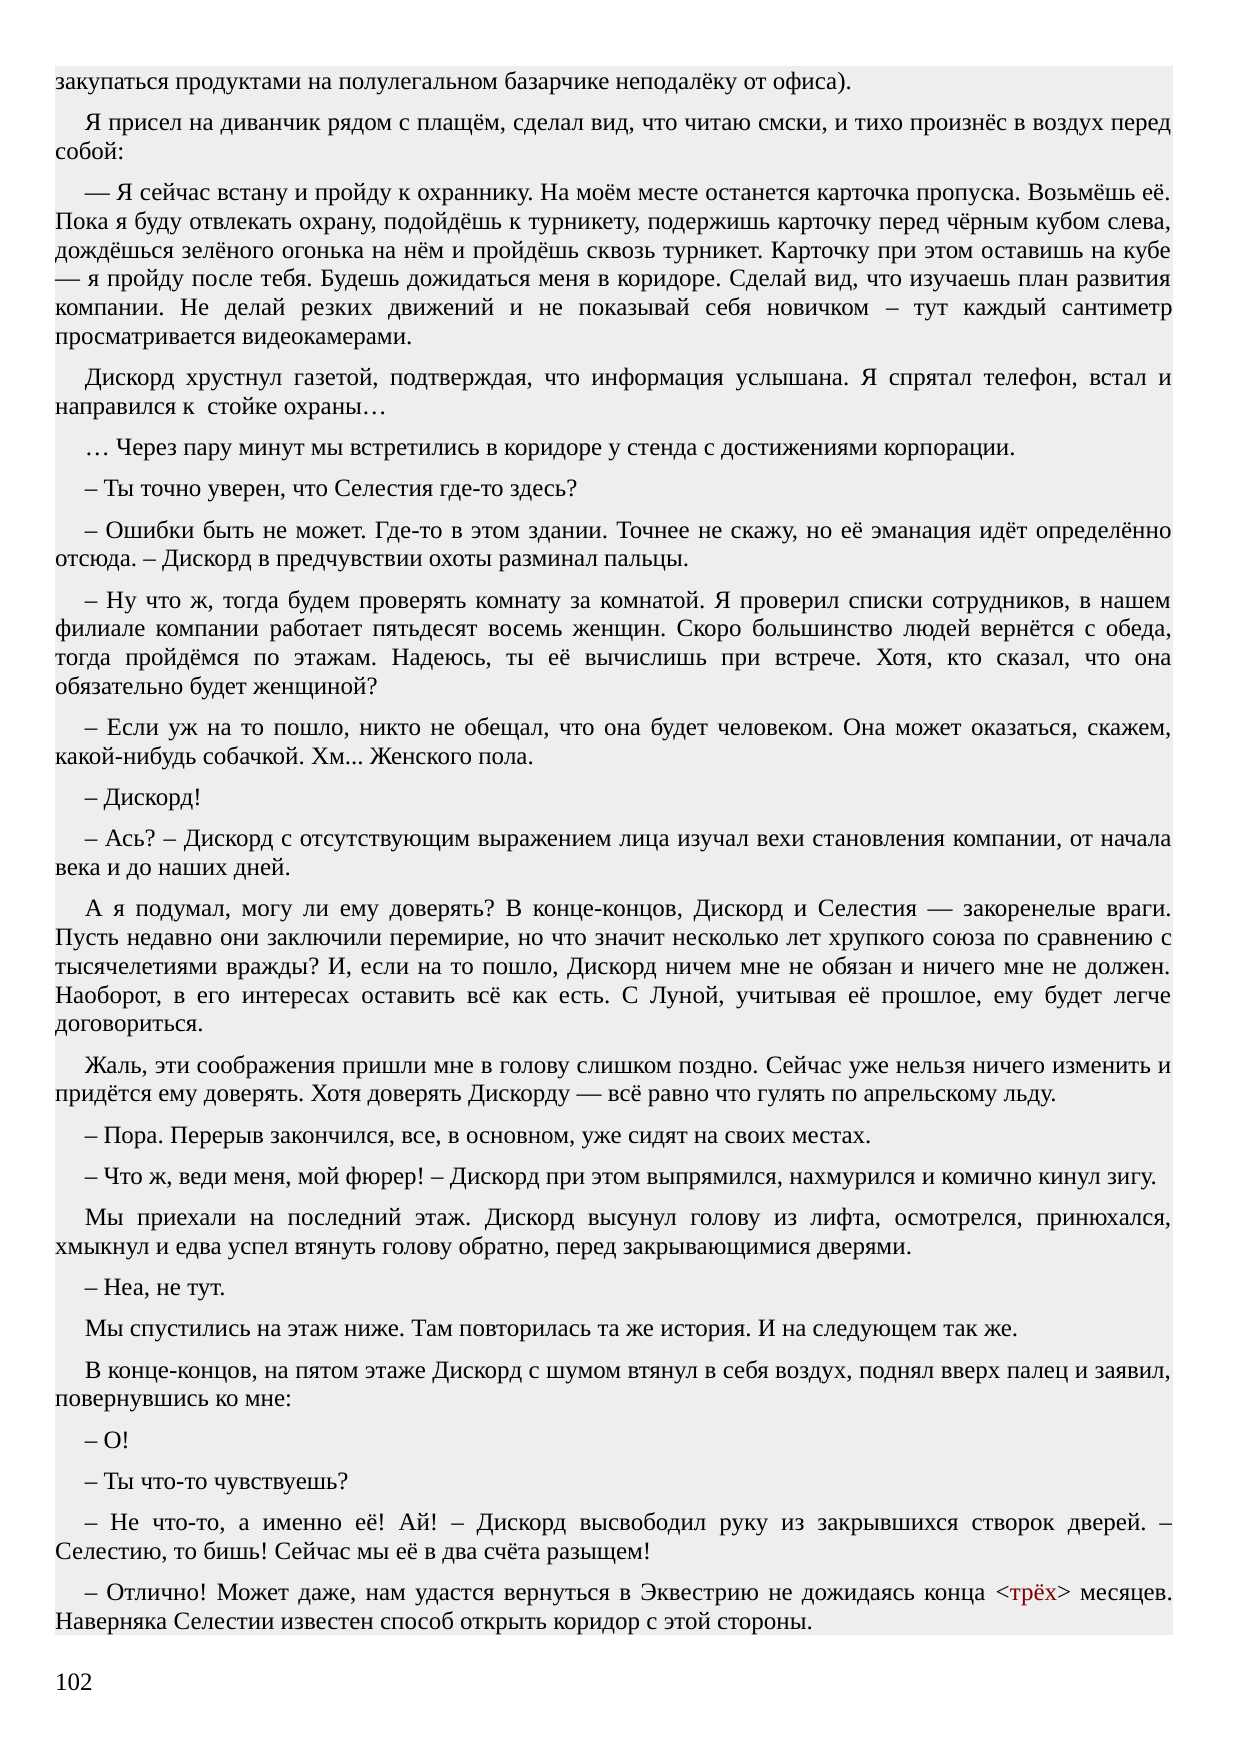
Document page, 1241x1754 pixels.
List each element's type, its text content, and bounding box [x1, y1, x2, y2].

text – Ну что ж, тогда будем проверять комнату за комнатой. Я проверил списки сотрудников, в нашем филиале компании работает пятьдесят восемь женщин. Скоро большинство людей вернётся с обеда, тогда пройдёмся по этажам. Надеюсь, ты её вычислишь при встрече. Хотя, кто сказал, что она обязательно будет женщиной? [55, 585, 1173, 700]
text – Отлично! Может даже, нам удастся вернуться в Эквестрию не дожидаясь конца <трёх> месяцев. Наверняка Селестии известен способ открыть коридор с этой стороны. [55, 1577, 1173, 1635]
text – Не что-то, а именно её! Ай! – Дискорд высвободил руку из закрывшихся створок дверей. – Селестию, то бишь! Сейчас мы её в два счёта разыщем! [55, 1507, 1173, 1565]
text – Пора. Перерыв закончился, все, в основном, уже сидят на своих местах. [55, 1120, 1173, 1148]
text Мы спустились на этаж ниже. Там повторилась та же история. И на следующем так же. [55, 1313, 1173, 1342]
text закупаться продуктами на полулегальном базарчике неподалёку от офиса). [55, 66, 1173, 95]
text – Что ж, веди меня, мой фюрер! – Дискорд при этом выпрямился, нахмурился и комично кинул зигу. [55, 1161, 1173, 1190]
text Дискорд хрустнул газетой, подтверждая, что информация услышана. Я спрятал телефон, встал и направился к стойке охраны… [55, 362, 1173, 420]
text – Ошибки быть не может. Где-то в этом здании. Точнее не скажу, но её эманация идёт определённо отсюда. – Дискорд в предчувствии охоты разминал пальцы. [55, 515, 1173, 572]
text … Через пару минут мы встретились в коридоре у стенда с достижениями корпорации. [55, 432, 1173, 461]
text Мы приехали на последний этаж. Дискорд высунул голову из лифта, осмотрелся, принюхался, хмыкнул и едва успел втянуть голову обратно, перед закрывающимися дверями. [55, 1202, 1173, 1260]
text – О! [55, 1425, 1173, 1453]
text – Если уж на то пошло, никто не обещал, что она будет человеком. Она может оказаться, скажем, какой-нибудь собачкой. Хм... Женского пола. [55, 712, 1173, 770]
text Жаль, эти соображения пришли мне в голову слишком поздно. Сейчас уже нельзя ничего изменить и придётся ему доверять. Хотя доверять Дискорду — всё равно что гулять по апрельскому льду. [55, 1050, 1173, 1107]
text — Я сейчас встану и пройду к охраннику. На моём месте останется карточка пропуска. Возьмёшь её. Пока я буду отвлекать охрану, подойдёшь к турникету, подержишь карточку перед чёрным кубом слева, дождёшься зелёного огонька на нём и пройдёшь сквозь турникет. Карточку при этом оставишь на кубе — я пройду после тебя. Будешь дожидаться меня в коридоре. Сделай вид, что изучаешь план развития компании. Не делай резких движений и не показывай себя новичком – тут каждый сантиметр просматривается видеокамерами. [55, 177, 1173, 350]
text – Дискорд! [55, 782, 1173, 811]
text – Неа, не тут. [55, 1272, 1173, 1301]
text А я подумал, могу ли ему доверять? В конце-концов, Дискорд и Селестия — закоренелые враги. Пусть недавно они заключили перемирие, но что значит несколько лет хрупкого союза по сравнению с тысячелетиями вражды? И, если на то пошло, Дискорд ничем мне не обязан и ничего мне не должен. Наоборот, в его интересах оставить всё как есть. С Луной, учитывая её прошлое, ему будет легче договориться. [55, 893, 1173, 1037]
text В конце-концов, на пятом этаже Дискорд с шумом втянул в себя воздух, поднял вверх палец и заявил, повернувшись ко мне: [55, 1355, 1173, 1412]
text Я присел на диванчик рядом с плащём, сделал вид, что читаю смски, и тихо произнёс в воздух перед собой: [55, 107, 1173, 165]
text – Ты точно уверен, что Селестия где-то здесь? [55, 473, 1173, 502]
text – Ась? – Дискорд с отсутствующим выражением лица изучал вехи становления компании, от начала века и до наших дней. [55, 823, 1173, 881]
text – Ты что-то чувствуешь? [55, 1466, 1173, 1495]
